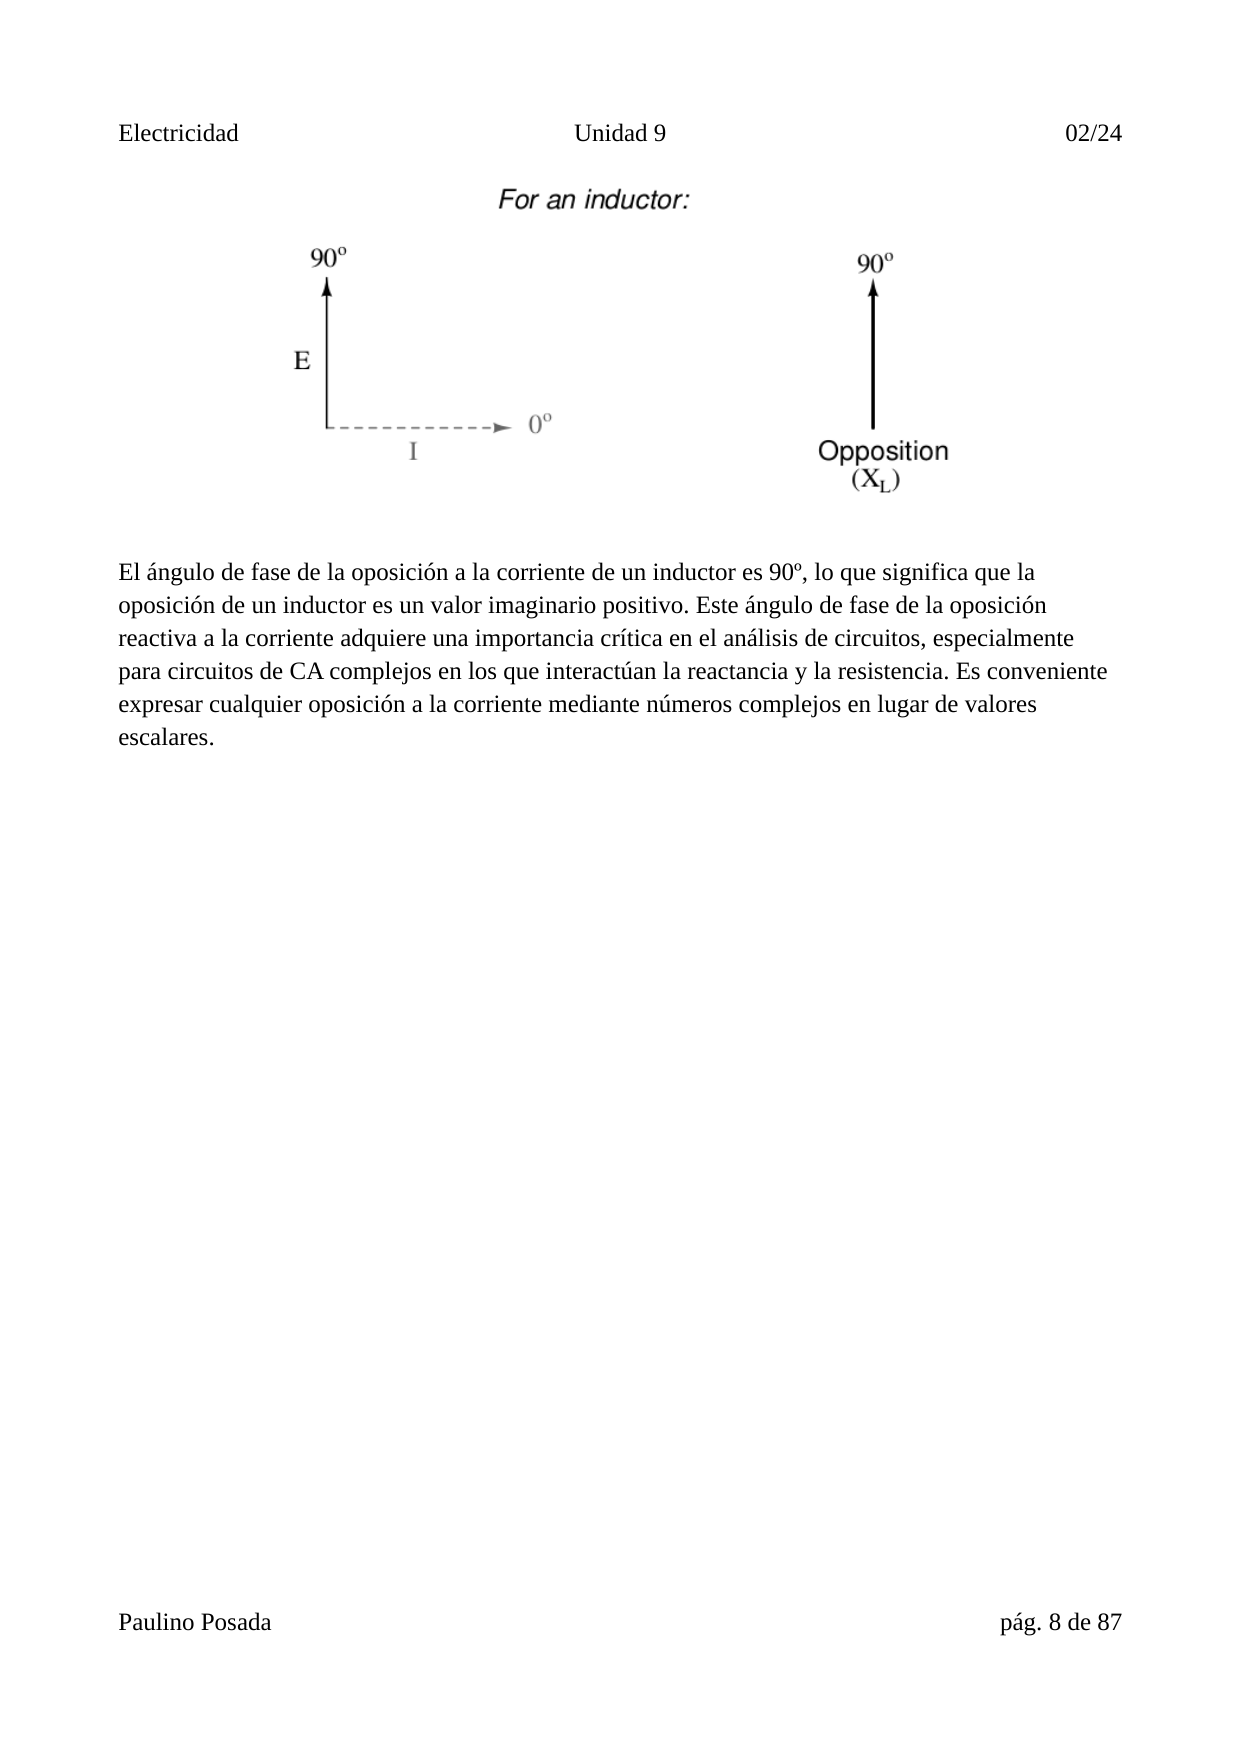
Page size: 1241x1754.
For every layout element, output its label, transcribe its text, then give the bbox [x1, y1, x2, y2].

text El ángulo de fase de la oposición a la corriente de un inductor es 90º, lo que significa que la oposición de un inductor es un valor imaginario positivo. Este ángulo de fase de la oposición reactiva a la corriente adquiere una importancia crítica en el análisis de circuitos, especialmente para circuitos de CA complejos en los que interactúan la reactancia y la resistencia. Es conveniente expresar cualquier oposición a la corriente mediante números complejos en lugar de valores escalares. [118, 557, 1122, 751]
picture [282, 176, 958, 503]
